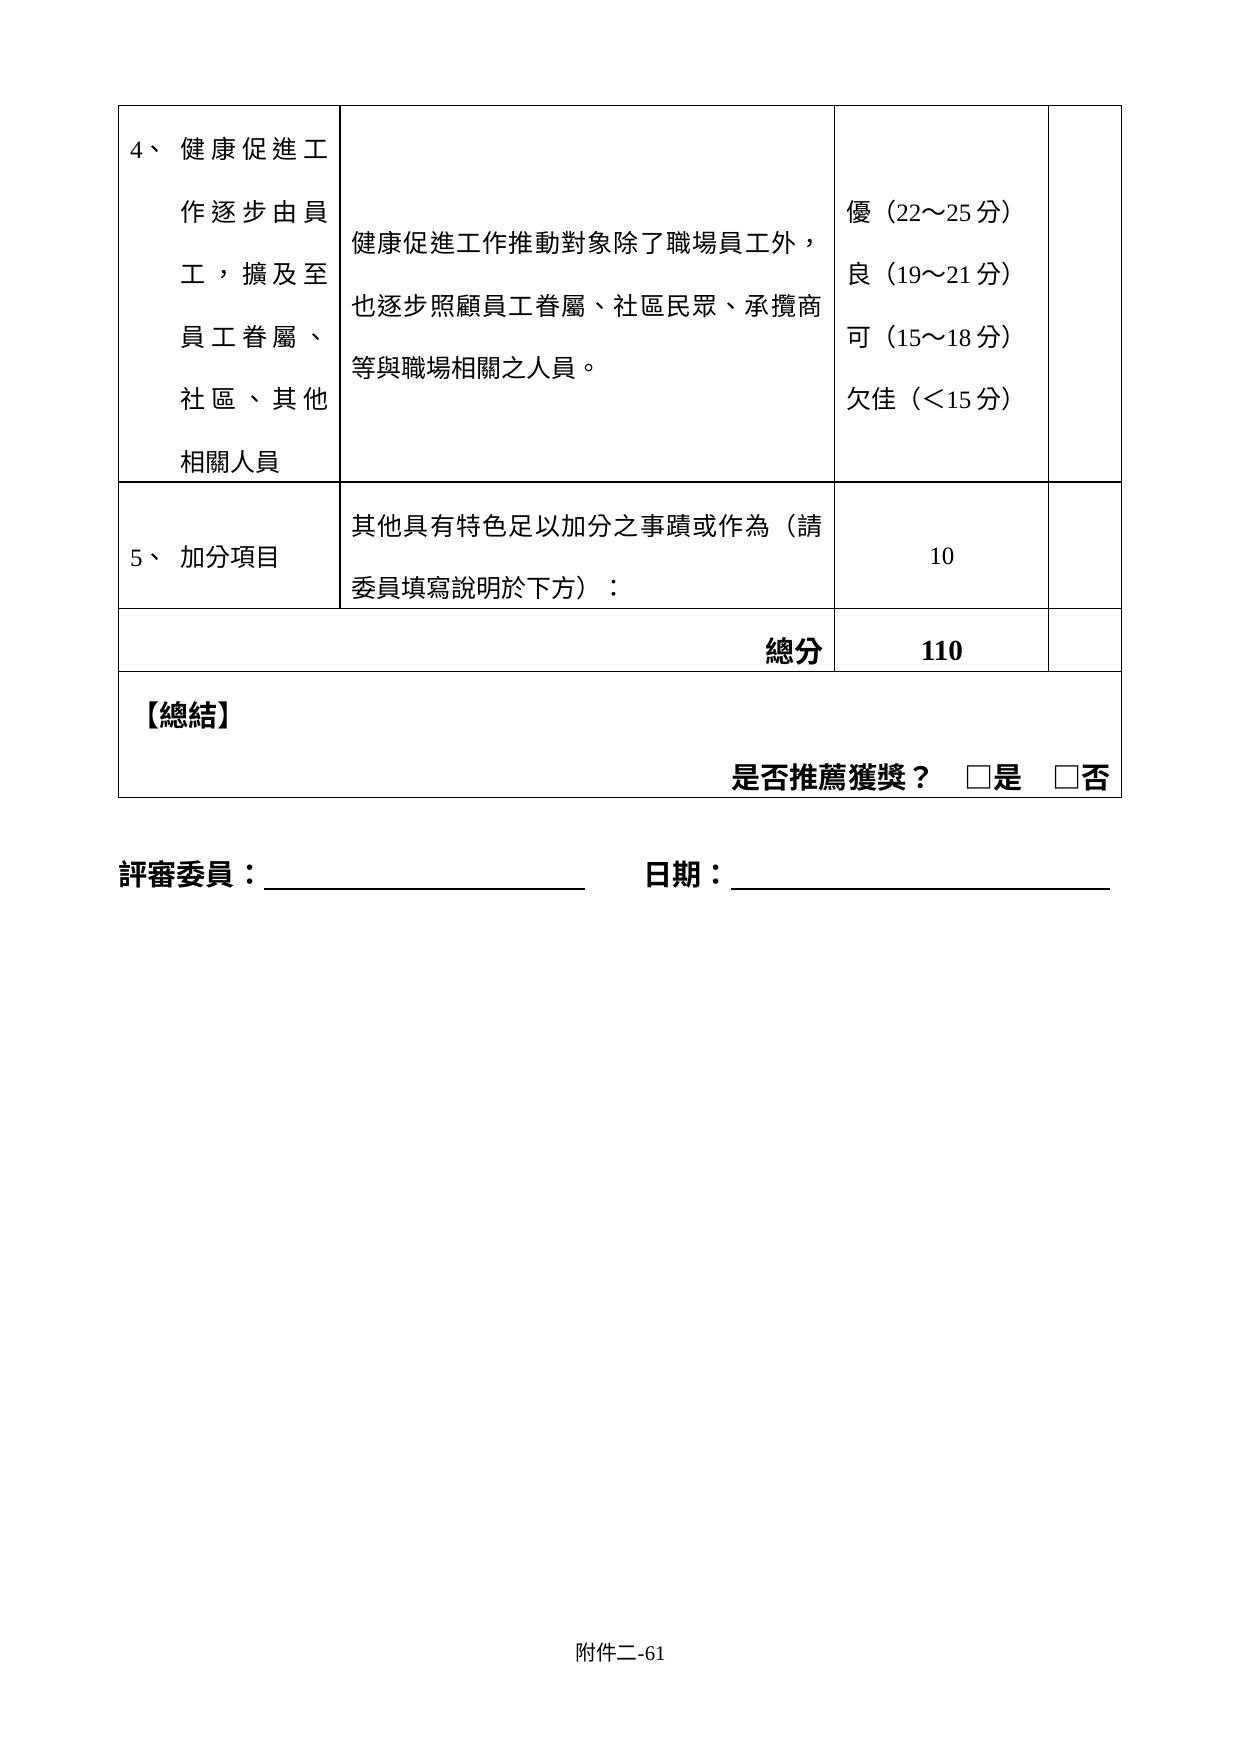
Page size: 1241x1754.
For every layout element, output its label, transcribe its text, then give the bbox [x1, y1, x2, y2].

table_cell 健康促進工作逐步由員工，擴及至員工眷屬、社區、其他相關人員 [119, 106, 339, 481]
table_cell 健康促進工作推動對象除了職場員工外，也逐步照顧員工眷屬、社區民眾、承攬商等與職場相關之人員。 [341, 106, 834, 481]
table_cell 加分項目 [119, 483, 339, 607]
table_cell [1049, 106, 1121, 481]
table_cell [1049, 609, 1121, 671]
table_cell 10 [835, 483, 1048, 607]
table_cell 其他具有特色足以加分之事蹟或作為（請委員填寫說明於下方）： [341, 483, 834, 607]
table_cell 總分 [119, 609, 834, 671]
table_cell 優（22～25分） 良（19～21分） 可（15～18分） 欠佳（＜15分） [835, 106, 1048, 481]
table_cell [1049, 483, 1121, 607]
table_cell 110 [835, 609, 1048, 671]
text 評審委員： 日期： [118, 831, 1122, 894]
table_cell 【總結】 是否推薦獲獎？ □是 □否 [119, 672, 1121, 797]
